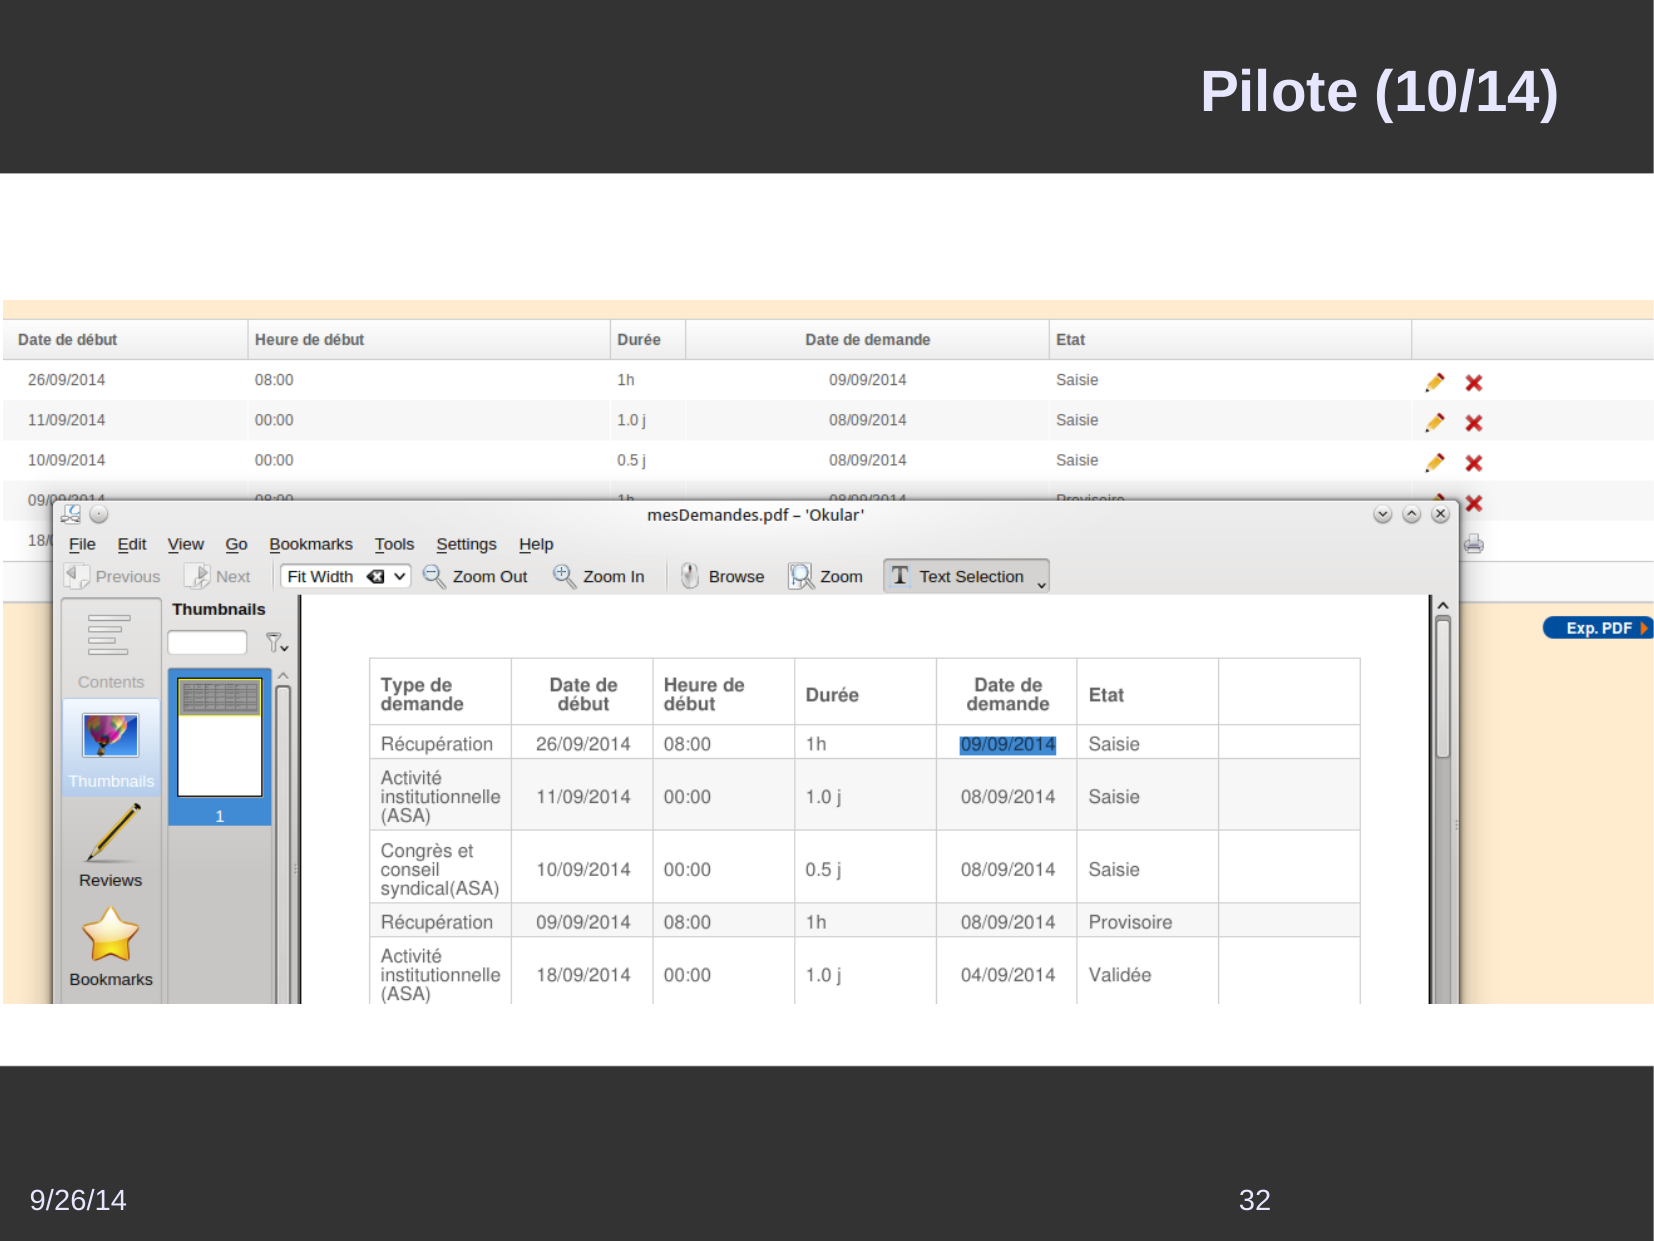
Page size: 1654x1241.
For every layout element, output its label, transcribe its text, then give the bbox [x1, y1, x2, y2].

text_box 9/26/14 [29, 1181, 566, 1241]
picture [0, 0, 1654, 1241]
title Pilote (10/14) [1200, 53, 1642, 124]
text_box [1238, 1181, 1625, 1241]
